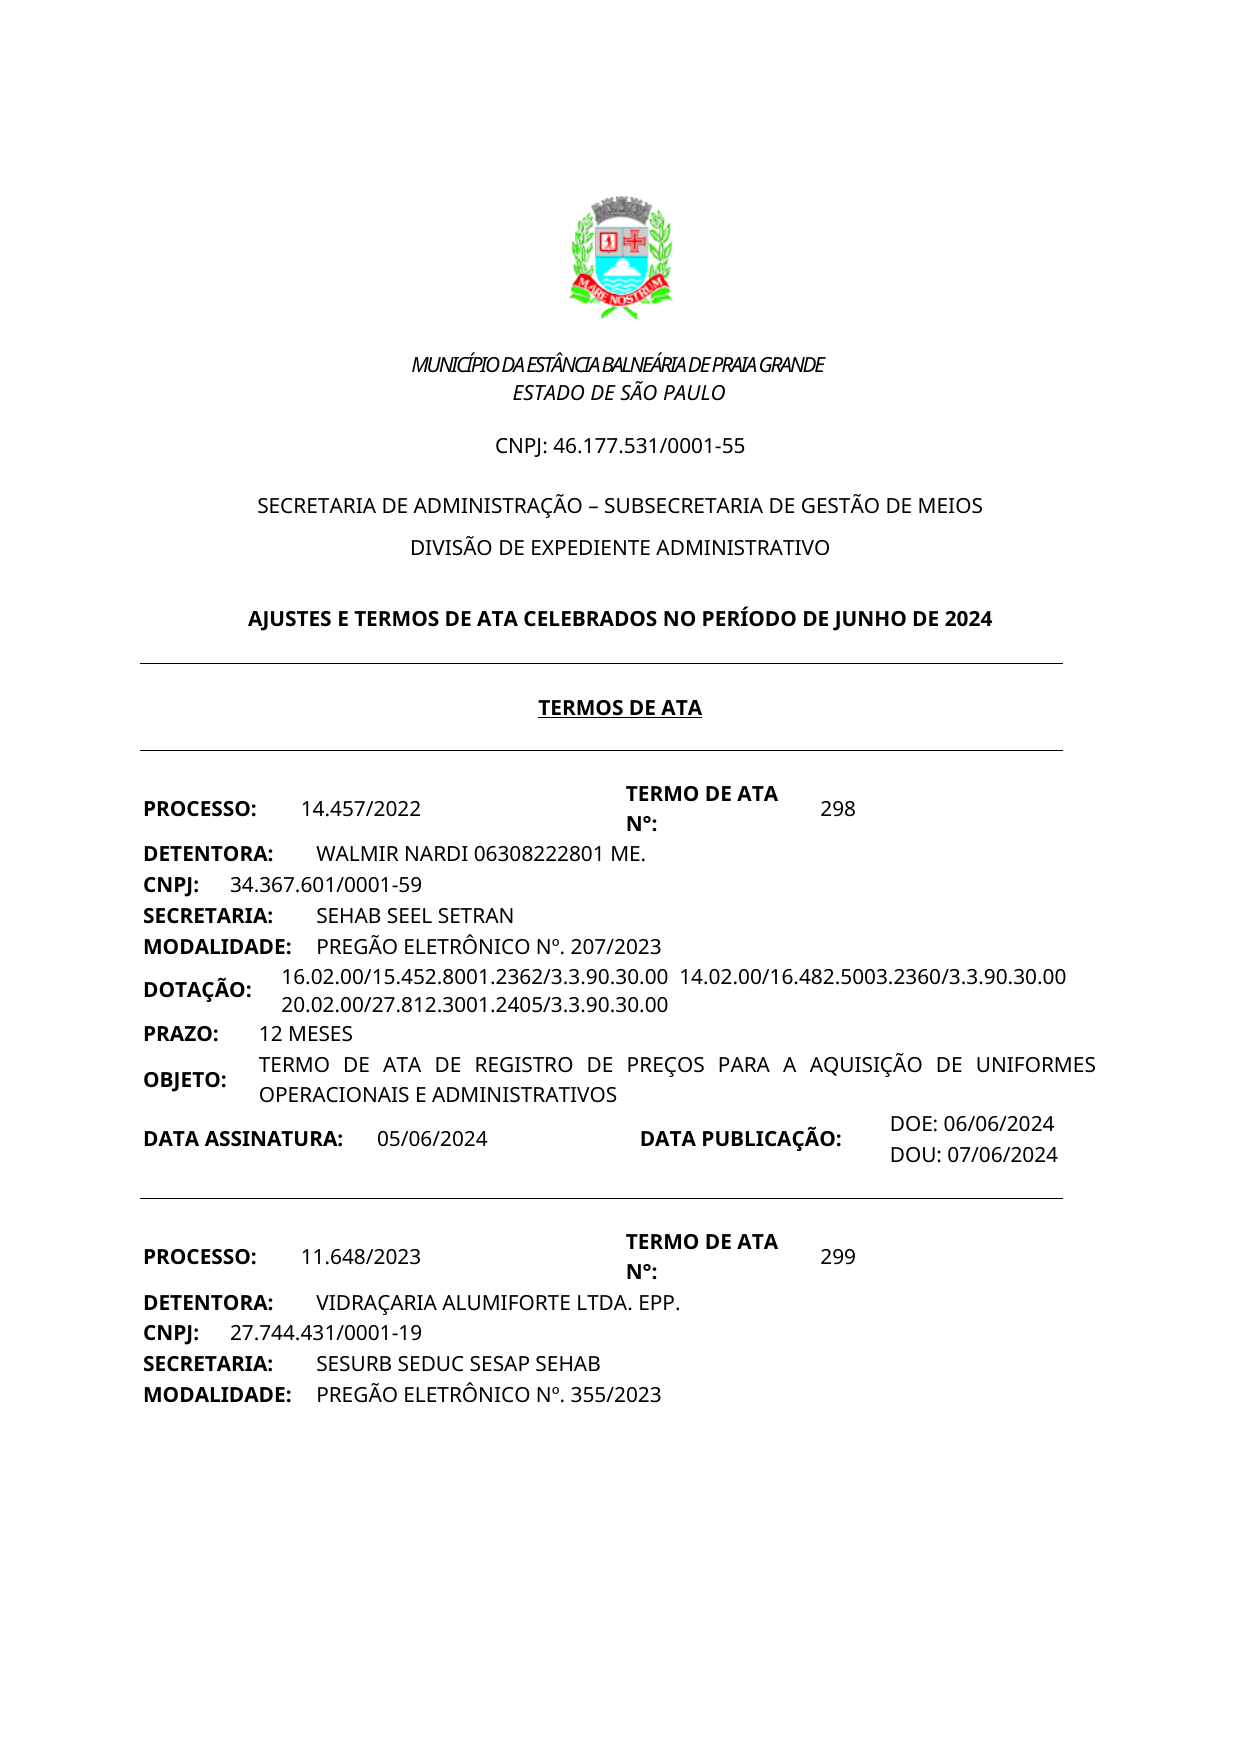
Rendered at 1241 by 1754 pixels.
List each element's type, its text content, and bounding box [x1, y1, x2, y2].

table_cell 27.744.431/0001-19 [223, 1318, 1104, 1349]
text ESTADO DE SÃO PAULO [177, 378, 1063, 407]
table_header 299 [813, 1228, 1104, 1287]
text AJUSTES E TERMOS DE ATA CELEBRADOS NO PERÍODO DE JUNHO DE 2024 [177, 604, 1063, 633]
table_header PROCESSO: [136, 1228, 293, 1287]
table_cell DOTAÇÃO: [136, 962, 274, 1019]
table_cell VIDRAÇARIA ALUMIFORTE LTDA. EPP. [309, 1287, 1104, 1318]
table_cell DETENTORA: [136, 1287, 309, 1318]
table_header TERMO DE ATA N°: [618, 779, 813, 839]
table_header TERMO DE ATA N°: [618, 1228, 813, 1287]
table_cell WALMIR NARDI 06308222801 ME. [309, 839, 1104, 870]
text MUNICÍPIO DA ESTÂNCIA BALNEÁRIA DE PRAIA GRANDE [177, 350, 1063, 378]
table_header 11.648/2023 [293, 1228, 618, 1287]
table_header PROCESSO: [136, 779, 293, 839]
table_cell DOE: 06/06/2024 DOU: 07/06/2024 [882, 1110, 1104, 1169]
table_cell PRAZO: [136, 1019, 251, 1050]
text TERMOS DE ATA [177, 693, 1063, 721]
table_cell 12 MESES [251, 1019, 1104, 1050]
table_cell SESURB SEDUC SESAP SEHAB [309, 1349, 1104, 1379]
table_cell MODALIDADE: [136, 931, 309, 962]
table_cell 16.02.00/15.452.8001.2362/3.3.90.30.00 14.02.00/16.482.5003.2360/3.3.90.30.00 20.02.00/27.812.3001.2405/3.3.90.30.00 [274, 962, 1104, 1019]
table_cell DETENTORA: [136, 839, 309, 870]
table_cell SECRETARIA: [136, 901, 309, 931]
subtitle CNPJ: 46.177.531/0001-55 [177, 432, 1063, 460]
table_cell CNPJ: [136, 1318, 222, 1349]
table_cell SECRETARIA: [136, 1349, 309, 1379]
table_cell DATA PUBLICAÇÃO: [632, 1110, 882, 1169]
table_cell MODALIDADE: [136, 1380, 309, 1410]
table_cell TERMO DE ATA DE REGISTRO DE PREÇOS PARA A AQUISIÇÃO DE UNIFORMES OPERACIONAIS E ADMINISTRATIVOS [251, 1050, 1104, 1109]
table_cell SEHAB SEEL SETRAN [309, 901, 1104, 931]
table_cell OBJETO: [136, 1050, 251, 1109]
subtitle DIVISÃO DE EXPEDIENTE ADMINISTRATIVO [177, 533, 1063, 562]
table_cell CNPJ: [136, 870, 222, 901]
table_header 298 [813, 779, 1104, 839]
table_cell DATA ASSINATURA: [136, 1110, 369, 1169]
subtitle SECRETARIA DE ADMINISTRAÇÃO – SUBSECRETARIA DE GESTÃO DE MEIOS [177, 491, 1063, 519]
table_cell 05/06/2024 [370, 1110, 632, 1169]
table_cell Pregão Eletrônico nº. 207/2023 [309, 931, 1104, 962]
table_header 14.457/2022 [293, 779, 618, 839]
table_cell 34.367.601/0001-59 [223, 870, 1104, 901]
table_cell Pregão Eletrônico nº. 355/2023 [309, 1380, 1104, 1410]
